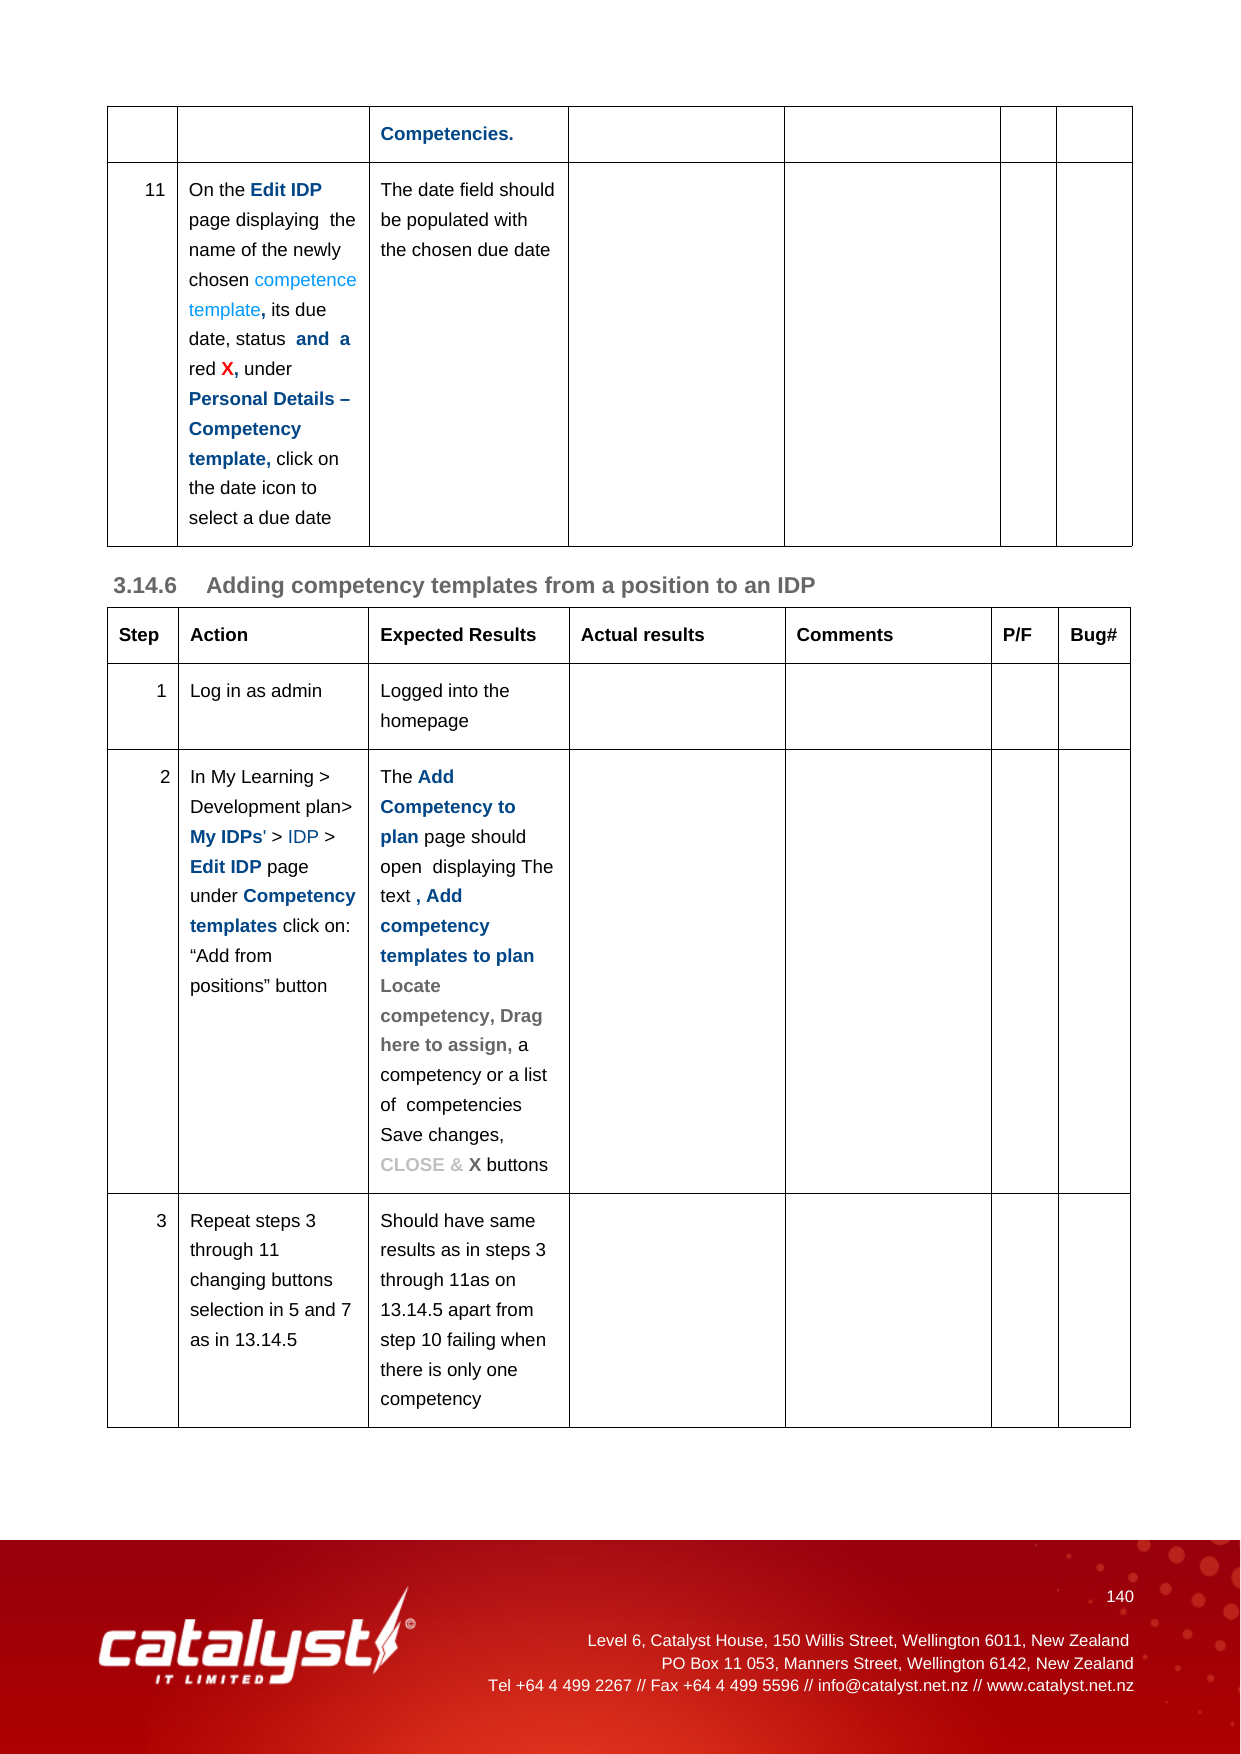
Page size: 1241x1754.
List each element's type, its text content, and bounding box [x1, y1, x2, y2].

table_header Step [108, 608, 178, 663]
table_cell [786, 1194, 991, 1427]
table_cell [785, 163, 1000, 546]
table_cell The date field should be populated with the chosen due date [370, 163, 568, 546]
table_cell [992, 664, 1058, 749]
table_cell The Add Competency to plan page should open displaying The text , Add competency templates to plan Locate competency, Drag here to assign, a competency or a list of competencies Save changes, CLOSE & X buttons [369, 750, 569, 1192]
table_cell Should have same results as in steps 3 through 11as on 13.14.5 apart from step 10 failing when there is only one competency [369, 1194, 569, 1427]
table_header Expected Results [369, 608, 569, 663]
table_cell In My Learning > Development plan> My IDPs' > IDP > Edit IDP page under Competency templates click on: “Add from positions” button [179, 750, 368, 1192]
table_cell [569, 107, 784, 162]
table_cell [178, 107, 369, 162]
table_cell [570, 1194, 785, 1427]
table_cell On the Edit IDP page displaying the name of the newly chosen competence template, its due date, status and a red X, under Personal Details – Competency template, click on the date icon to select a due date [178, 163, 369, 546]
table_cell [1057, 107, 1132, 162]
table_cell [570, 664, 785, 749]
table_cell [785, 107, 1000, 162]
table_cell [786, 664, 991, 749]
table_cell [1059, 1194, 1130, 1427]
table_cell [570, 750, 785, 1192]
table_cell [992, 1194, 1058, 1427]
subtitle Adding competency templates from a position to an IDP [107, 573, 1103, 598]
table_cell Repeat steps 3 through 11 changing buttons selection in 5 and 7 as in 13.14.5 [179, 1194, 368, 1427]
table_cell 3 [108, 1194, 178, 1427]
picture [0, 1540, 1241, 1754]
table_cell Competencies. [370, 107, 568, 162]
table_cell [1059, 750, 1130, 1192]
table_cell 2 [108, 750, 178, 1192]
table_cell [1057, 163, 1132, 546]
table_cell Logged into the homepage [369, 664, 569, 749]
table_cell [1001, 163, 1056, 546]
table_header Bug# [1059, 608, 1130, 663]
table_cell [992, 750, 1058, 1192]
table_header Comments [786, 608, 991, 663]
table_cell 1 [108, 664, 178, 749]
table_header P/F [992, 608, 1058, 663]
table_header Action [179, 608, 368, 663]
table_cell [108, 107, 177, 162]
table_cell Log in as admin [179, 664, 368, 749]
table_cell [569, 163, 784, 546]
table_header Actual results [570, 608, 785, 663]
table_cell [786, 750, 991, 1192]
table_cell [1001, 107, 1056, 162]
table_cell 11 [108, 163, 177, 546]
table_cell [1059, 664, 1130, 749]
